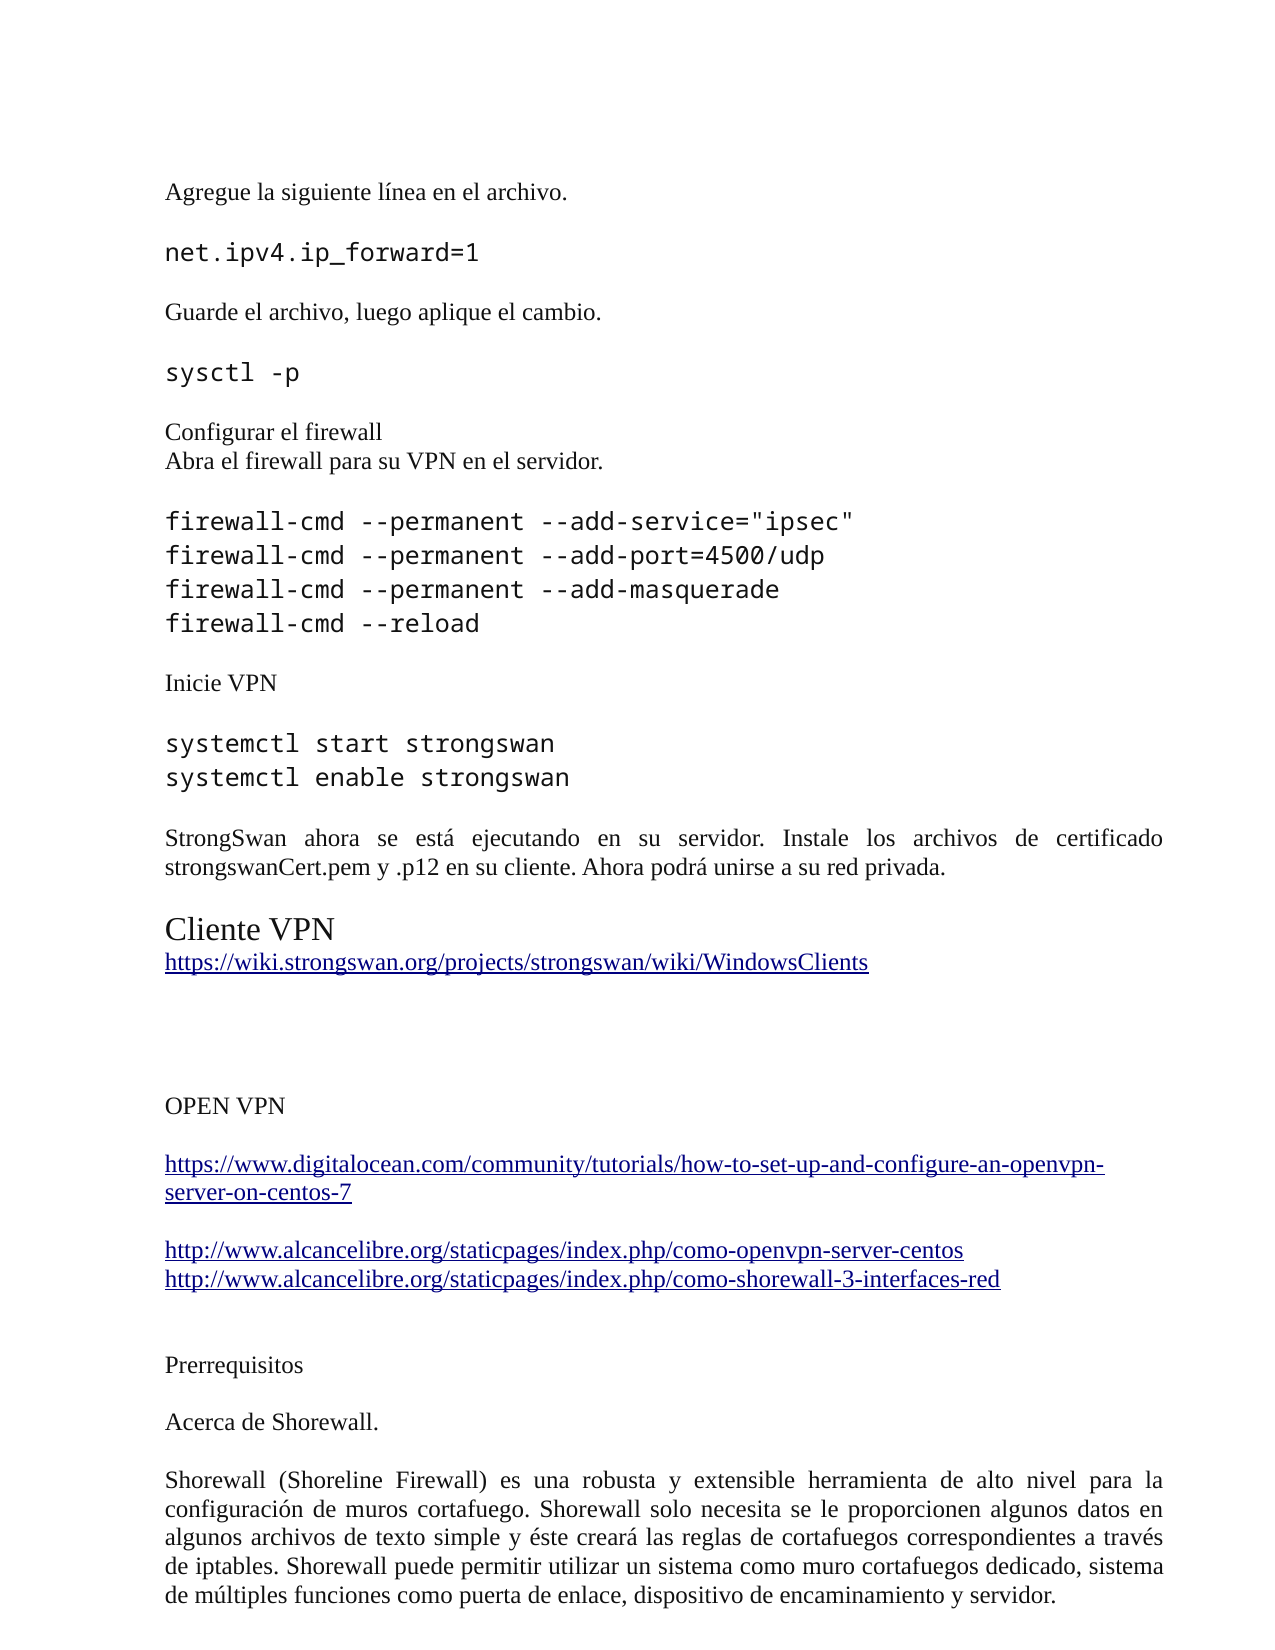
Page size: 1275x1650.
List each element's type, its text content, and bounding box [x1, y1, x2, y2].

text StrongSwan ahora se está ejecutando en su servidor. Instale los archivos de certificado strongswanCert.pem y .p12 en su cliente. Ahora podrá unirse a su red privada. [164, 823, 1164, 880]
text Acerca de Shorewall. [164, 1407, 1164, 1436]
text systemctl start strongswan [164, 726, 1164, 760]
text OPEN VPN [164, 1091, 1164, 1120]
text http://www.alcancelibre.org/staticpages/index.php/como-shorewall-3-interfaces-red [164, 1264, 1164, 1292]
text firewall-cmd --permanent --add-port=4500/udp [164, 538, 1164, 572]
text Agregue la siguiente línea en el archivo. [164, 177, 1164, 205]
text Configurar el firewall [164, 417, 1164, 446]
text Inicie VPN [164, 668, 1164, 697]
text systemctl enable strongswan [164, 760, 1164, 794]
text https://wiki.strongswan.org/projects/strongswan/wiki/WindowsClients [164, 947, 1164, 976]
text firewall-cmd --permanent --add-service="ipsec" [164, 503, 1164, 538]
text http://www.alcancelibre.org/staticpages/index.php/como-openvpn-server-centos [164, 1235, 1164, 1264]
text net.ipv4.ip_forward=1 [164, 234, 1164, 268]
text Shorewall (Shoreline Firewall) es una robusta y extensible herramienta de alto nivel para la configuración de muros cortafuego. Shorewall solo necesita se le proporcionen algunos datos en algunos archivos de texto simple y éste creará las reglas de cortafuegos correspondientes a través de iptables. Shorewall puede permitir utilizar un sistema como muro cortafuegos dedicado, sistema de múltiples funciones como puerta de enlace, dispositivo de encaminamiento y servidor. [164, 1465, 1164, 1609]
text firewall-cmd --reload [164, 606, 1164, 640]
text Guarde el archivo, luego aplique el cambio. [164, 297, 1164, 326]
text Cliente VPN [164, 909, 1164, 947]
text Abra el firewall para su VPN en el servidor. [164, 446, 1164, 475]
text sysctl -p [164, 354, 1164, 388]
text Prerrequisitos [164, 1350, 1164, 1379]
text https://www.digitalocean.com/community/tutorials/how-to-set-up-and-configure-an-openvpn-server-on-centos-7 [164, 1149, 1164, 1206]
text firewall-cmd --permanent --add-masquerade [164, 572, 1164, 606]
